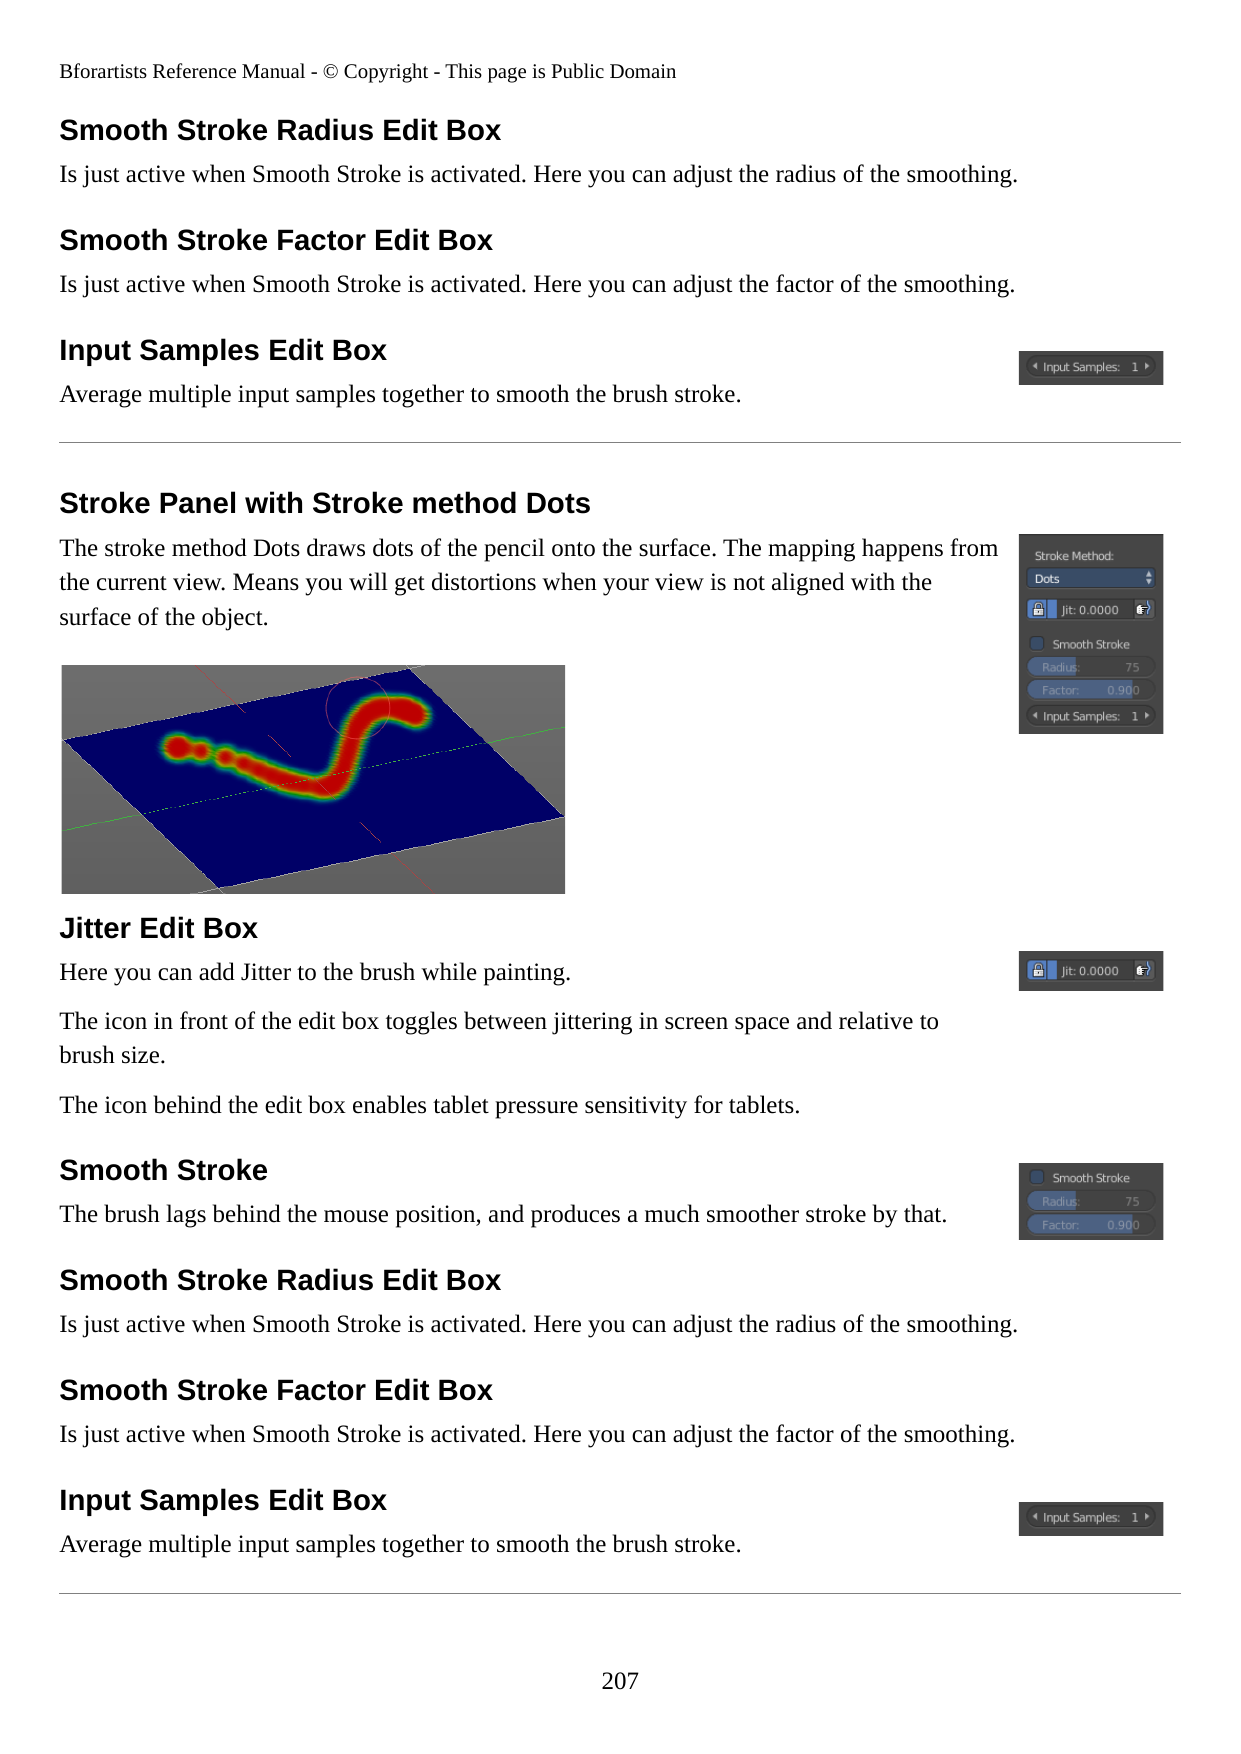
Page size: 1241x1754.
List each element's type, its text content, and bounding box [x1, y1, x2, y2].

text Here you can add Jitter to the brush while painting. [59, 957, 1018, 986]
subtitle Smooth Stroke Radius Edit Box [59, 1263, 1181, 1297]
text The stroke method Dots draws dots of the pencil onto the surface. The mapping happens from the current view. Means you will get distortions when your view is not aligned with the surface of the object. [59, 533, 1181, 630]
subtitle Smooth Stroke [59, 1153, 1181, 1187]
text Average multiple input samples together to smooth the brush stroke. [59, 1529, 1181, 1558]
picture [61, 665, 566, 894]
text Is just active when Smooth Stroke is activated. Here you can adjust the radius of the smoothing. [59, 159, 1181, 188]
subtitle Smooth Stroke Factor Edit Box [59, 1373, 1181, 1407]
subtitle Smooth Stroke Factor Edit Box [59, 222, 1181, 256]
subtitle Stroke Panel with Stroke method Dots [59, 486, 1181, 520]
text Average multiple input samples together to smooth the brush stroke. [59, 379, 1181, 407]
subtitle Input Samples Edit Box [59, 332, 1181, 366]
subtitle Input Samples Edit Box [59, 1483, 1181, 1517]
text The icon in front of the edit box toggles between jittering in screen space and relative to brush size. [59, 1006, 1181, 1069]
subtitle Smooth Stroke Radius Edit Box [59, 113, 1181, 146]
picture [1018, 1163, 1164, 1240]
text Is just active when Smooth Stroke is activated. Here you can adjust the radius of the smoothing. [59, 1309, 1181, 1338]
picture [1018, 951, 1164, 991]
picture [1018, 534, 1164, 734]
subtitle Jitter Edit Box [59, 908, 1181, 944]
picture [1018, 1502, 1164, 1536]
picture [1018, 351, 1164, 385]
text The brush lags behind the mouse position, and produces a much smoother stroke by that. [59, 1199, 1018, 1228]
text Is just active when Smooth Stroke is activated. Here you can adjust the factor of the smoothing. [59, 1419, 1181, 1448]
text The icon behind the edit box enables tablet pressure sensitivity for tablets. [59, 1090, 1181, 1118]
text Is just active when Smooth Stroke is activated. Here you can adjust the factor of the smoothing. [59, 269, 1181, 297]
